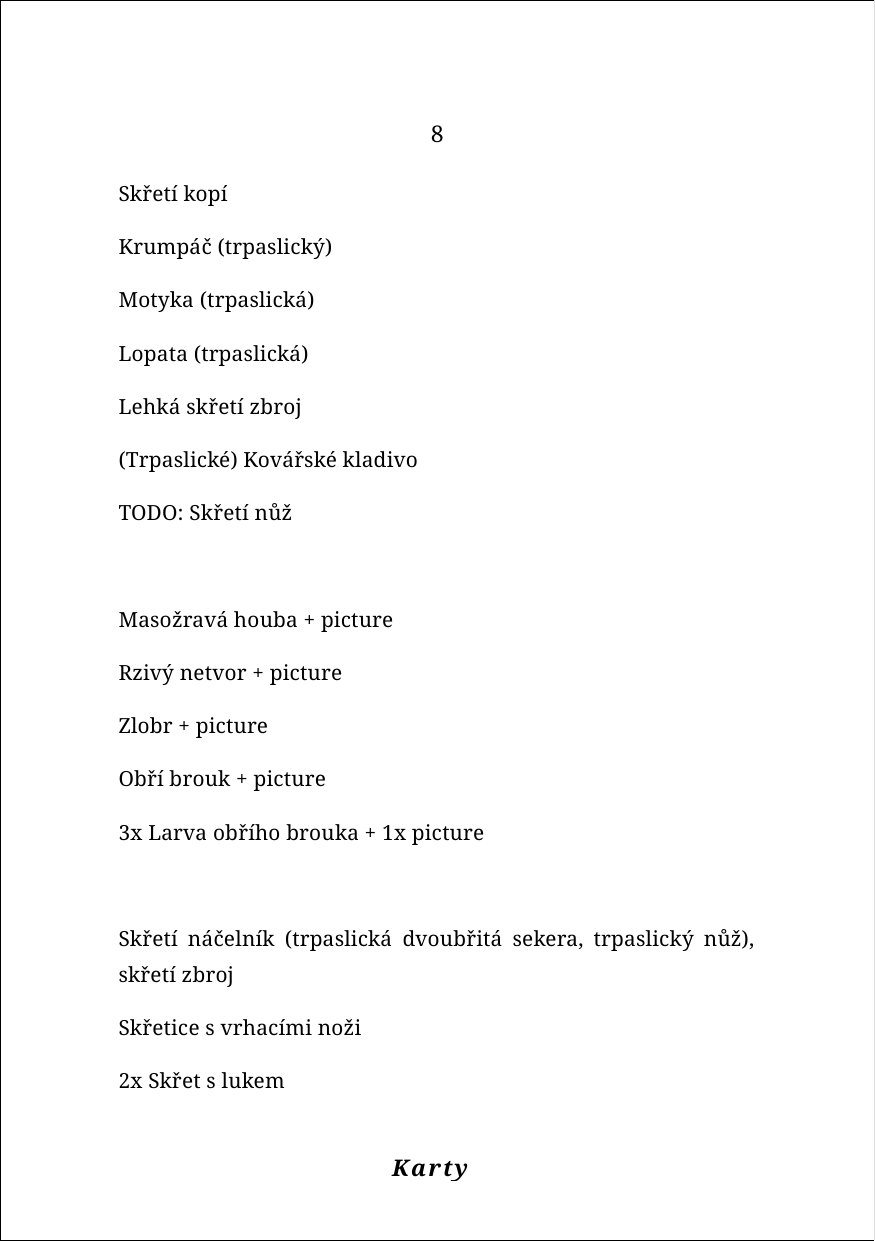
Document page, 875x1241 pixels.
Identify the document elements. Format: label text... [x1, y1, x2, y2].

text Rzivý netvor + picture [118, 658, 756, 686]
text Skřetí kopí [118, 179, 756, 207]
text 2x Skřet s lukem [118, 1066, 756, 1094]
text (Trpaslické) Kovářské kladivo [118, 445, 756, 473]
text Motyka (trpaslická) [118, 285, 756, 314]
text Lehká skřetí zbroj [118, 392, 756, 420]
text TODO: Skřetí nůž [118, 498, 756, 527]
text Krumpáč (trpaslický) [118, 232, 756, 261]
text 3x Larva obřího brouka + 1x picture [118, 818, 756, 846]
text Lopata (trpaslická) [118, 339, 756, 367]
text Zlobr + picture [118, 711, 756, 740]
text Masožravá houba + picture [118, 605, 756, 633]
text Skřetice s vrhacími noži [118, 1013, 756, 1041]
text Obří brouk + picture [118, 764, 756, 793]
text Skřetí náčelník (trpaslická dvoubřitá sekera, trpaslický nůž), skřetí zbroj [118, 924, 756, 988]
